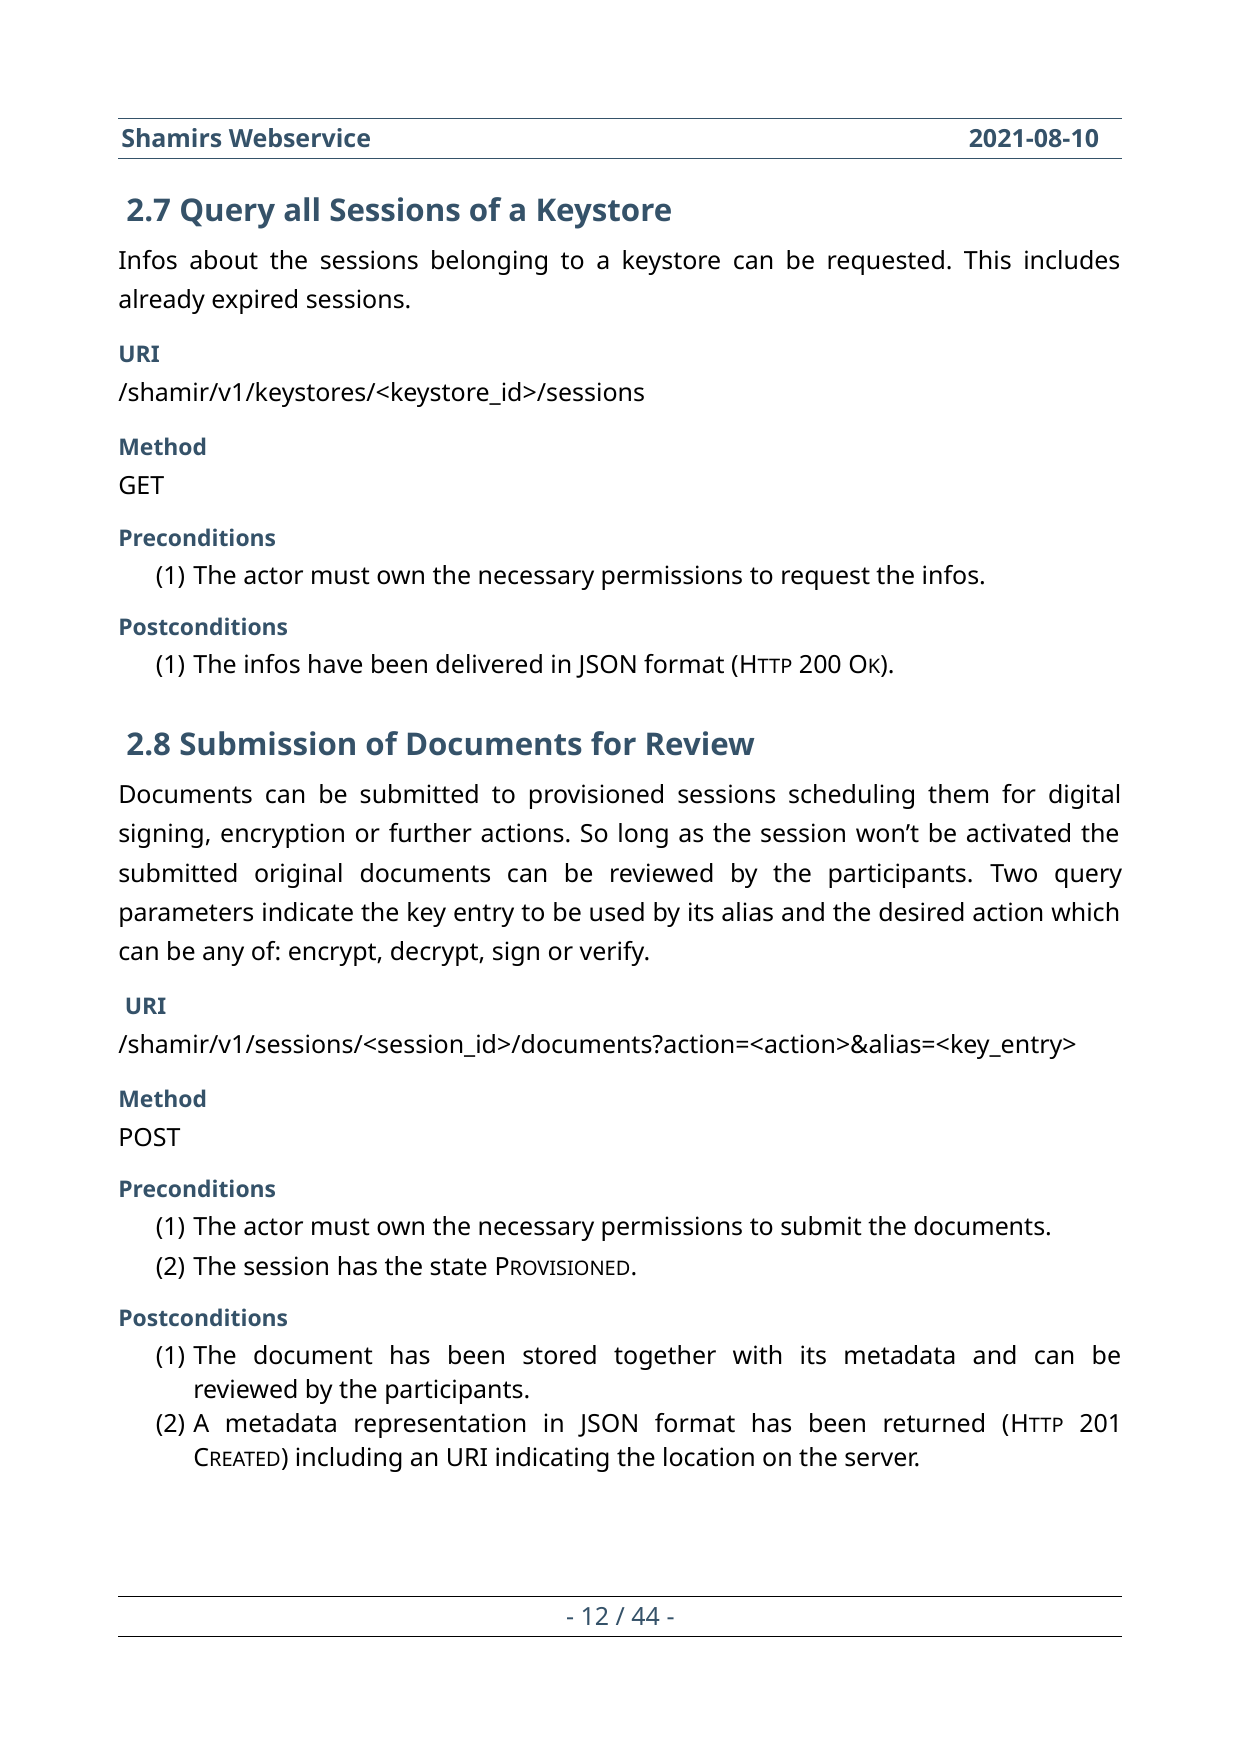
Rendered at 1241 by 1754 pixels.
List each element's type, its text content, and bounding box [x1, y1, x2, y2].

text /shamir/v1/sessions/<session_id>/documents?action=<action>&alias=<key_entry> [118, 1026, 1122, 1061]
text Method [118, 1080, 1122, 1114]
text Preconditions [118, 1173, 1122, 1204]
subtitle Submission of Documents for Review [118, 722, 1122, 764]
list The actor must own the necessary permissions to request the infos. [156, 557, 1122, 592]
subtitle Query all Sessions of a Keystore [118, 188, 1122, 230]
text GET [118, 468, 1122, 502]
text Infos about the sessions belonging to a keystore can be requested. This includes already expired sessions. [118, 243, 1122, 316]
text Postconditions [118, 1302, 1122, 1333]
text URI [118, 336, 1122, 370]
list The session has the state Provisioned. [156, 1248, 1122, 1282]
list The infos have been delivered in JSON format (Http 200 Ok). [156, 647, 1122, 681]
text Documents can be submitted to provisioned sessions scheduling them for digital signing, encryption or further actions. So long as the session won’t be activated the submitted original documents can be reviewed by the participants. Two query parameters indicate the key entry to be used by its alias and the desired action which can be any of: encrypt, decrypt, sign or verify. [118, 777, 1122, 968]
text URI [118, 987, 1122, 1021]
text /shamir/v1/keystores/<keystore_id>/sessions [118, 375, 1122, 409]
text POST [118, 1119, 1122, 1153]
list The actor must own the necessary permissions to submit the documents. [156, 1209, 1122, 1243]
list A metadata representation in JSON format has been returned (Http 201 Created) including an URI indicating the location on the server. [156, 1406, 1122, 1474]
list The document has been stored together with its metadata and can be reviewed by the participants. [156, 1338, 1122, 1406]
text Preconditions [118, 522, 1122, 553]
text Method [118, 429, 1122, 463]
text Postconditions [118, 611, 1122, 642]
